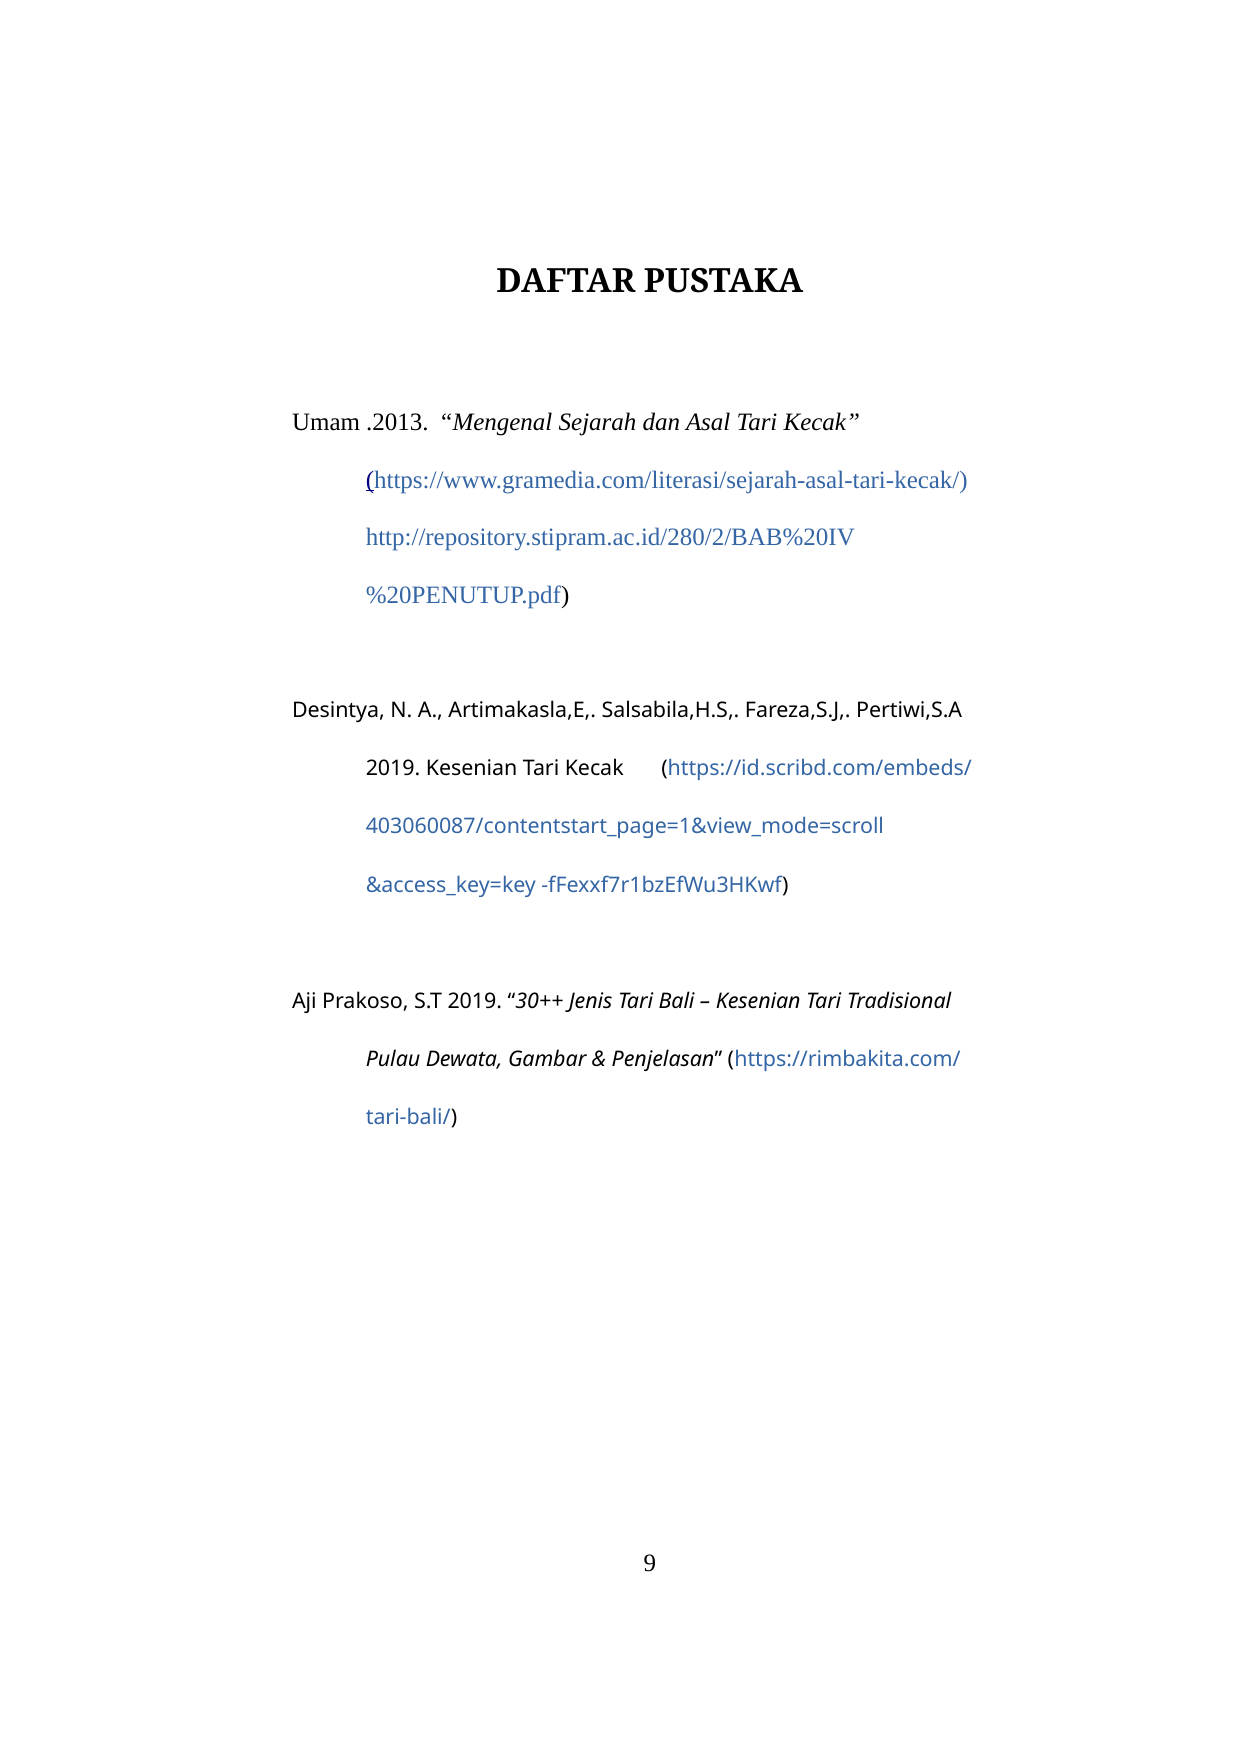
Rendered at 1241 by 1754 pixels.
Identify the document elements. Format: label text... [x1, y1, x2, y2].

text Aji Prakoso, S.T 2019. “30++ Jenis Tari Bali – Kesenian Tari Tradisional Pulau Dewata, Gambar & Penjelasan” (https://rimbakita.com/ tari-bali/) [292, 985, 1045, 1131]
subtitle DAFTAR PUSTAKA [236, 256, 1063, 302]
text Desintya, N. A., Artimakasla,E,. Salsabila,H.S,. Fareza,S.J,. Pertiwi,S.A 2019. Kesenian Tari Kecak (https://id.scribd.com/embeds/ 403060087/contentstart_page=1&view_mode=scroll &access_key=key -fFexxf7r1bzEfWu3HKwf) [292, 695, 1045, 898]
text Umam .2013. “Mengenal Sejarah dan Asal Tari Kecak” (https://www.gramedia.com/literasi/sejarah-asal-tari-kecak/) [292, 407, 1045, 493]
text http://repository.stipram.ac.id/280/2/BAB%20IV %20PENUTUP.pdf) [292, 522, 1045, 608]
